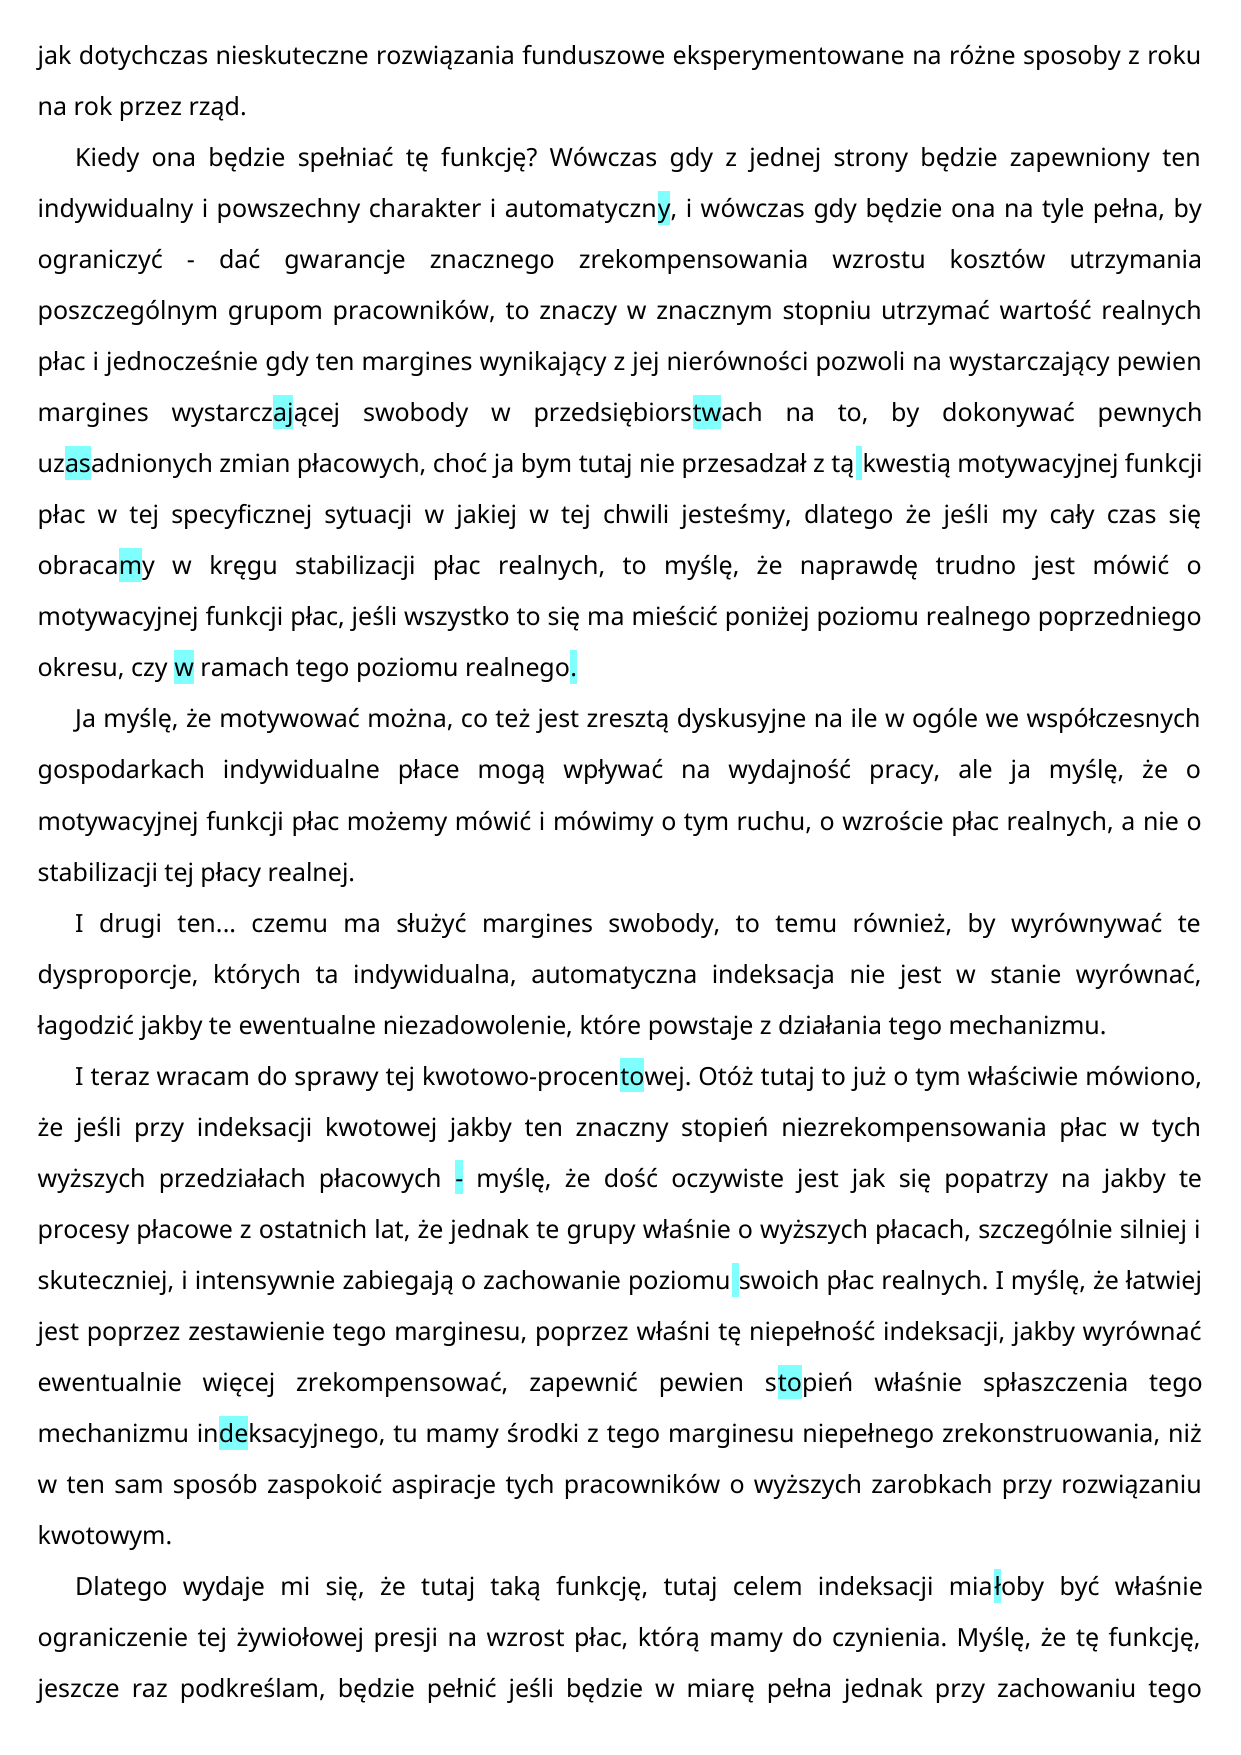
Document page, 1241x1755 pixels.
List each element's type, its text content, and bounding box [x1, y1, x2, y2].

text I drugi ten... czemu ma służyć margines swobody, to temu również, by wyrównywać te dysproporcje, których ta indywidualna, automatyczna indeksacja nie jest w stanie wyrównać, łagodzić jakby te ewentualne niezadowolenie, które powstaje z działania tego mechanizmu. [37, 905, 1203, 1041]
text Dlatego wydaje mi się, że tutaj taką funkcję, tutaj celem indeksacji miałoby być właśnie ograniczenie tej żywiołowej presji na wzrost płac, którą mamy do czynienia. Myślę, że tę funkcję, jeszcze raz podkreślam, będzie pełnić jeśli będzie w miarę pełna jednak przy zachowaniu tego [37, 1569, 1203, 1705]
text jak dotychczas nieskuteczne rozwiązania funduszowe eksperymentowane na różne sposoby z roku na rok przez rząd. [37, 37, 1203, 123]
text I teraz wracam do sprawy tej kwotowo-procentowej. Otóż tutaj to już o tym właściwie mówiono, że jeśli przy indeksacji kwotowej jakby ten znaczny stopień niezrekompensowania płac w tych wyższych przedziałach płacowych - myślę, że dość oczywiste jest jak się popatrzy na jakby te procesy płacowe z ostatnich lat, że jednak te grupy właśnie o wyższych płacach, szczególnie silniej i skuteczniej, i intensywnie zabiegają o zachowanie poziomu swoich płac realnych. I myślę, że łatwiej jest poprzez zestawienie tego marginesu, poprzez właśni tę niepełność indeksacji, jakby wyrównać ewentualnie więcej zrekompensować, zapewnić pewien stopień właśnie spłaszczenia tego mechanizmu indeksacyjnego, tu mamy środki z tego marginesu niepełnego zrekonstruowania, niż w ten sam sposób zaspokoić aspiracje tych pracowników o wyższych zarobkach przy rozwiązaniu kwotowym. [37, 1058, 1203, 1552]
text Ja myślę, że motywować można, co też jest zresztą dyskusyjne na ile w ogóle we współczesnych gospodarkach indywidualne płace mogą wpływać na wydajność pracy, ale ja myślę, że o motywacyjnej funkcji płac możemy mówić i mówimy o tym ruchu, o wzroście płac realnych, a nie o stabilizacji tej płacy realnej. [37, 701, 1203, 888]
text Kiedy ona będzie spełniać tę funkcję? Wówczas gdy z jednej strony będzie zapewniony ten indywidualny i powszechny charakter i automatyczny, i wówczas gdy będzie ona na tyle pełna, by ograniczyć - dać gwarancje znacznego zrekompensowania wzrostu kosztów utrzymania poszczególnym grupom pracowników, to znaczy w znacznym stopniu utrzymać wartość realnych płac i jednocześnie gdy ten margines wynikający z jej nierówności pozwoli na wystarczający pewien margines wystarczającej swobody w przedsiębiorstwach na to, by dokonywać pewnych uzasadnionych zmian płacowych, choć ja bym tutaj nie przesadzał z tą kwestią motywacyjnej funkcji płac w tej specyficznej sytuacji w jakiej w tej chwili jesteśmy, dlatego że jeśli my cały czas się obracamy w kręgu stabilizacji płac realnych, to myślę, że naprawdę trudno jest mówić o motywacyjnej funkcji płac, jeśli wszystko to się ma mieścić poniżej poziomu realnego poprzedniego okresu, czy w ramach tego poziomu realnego. [37, 139, 1203, 684]
